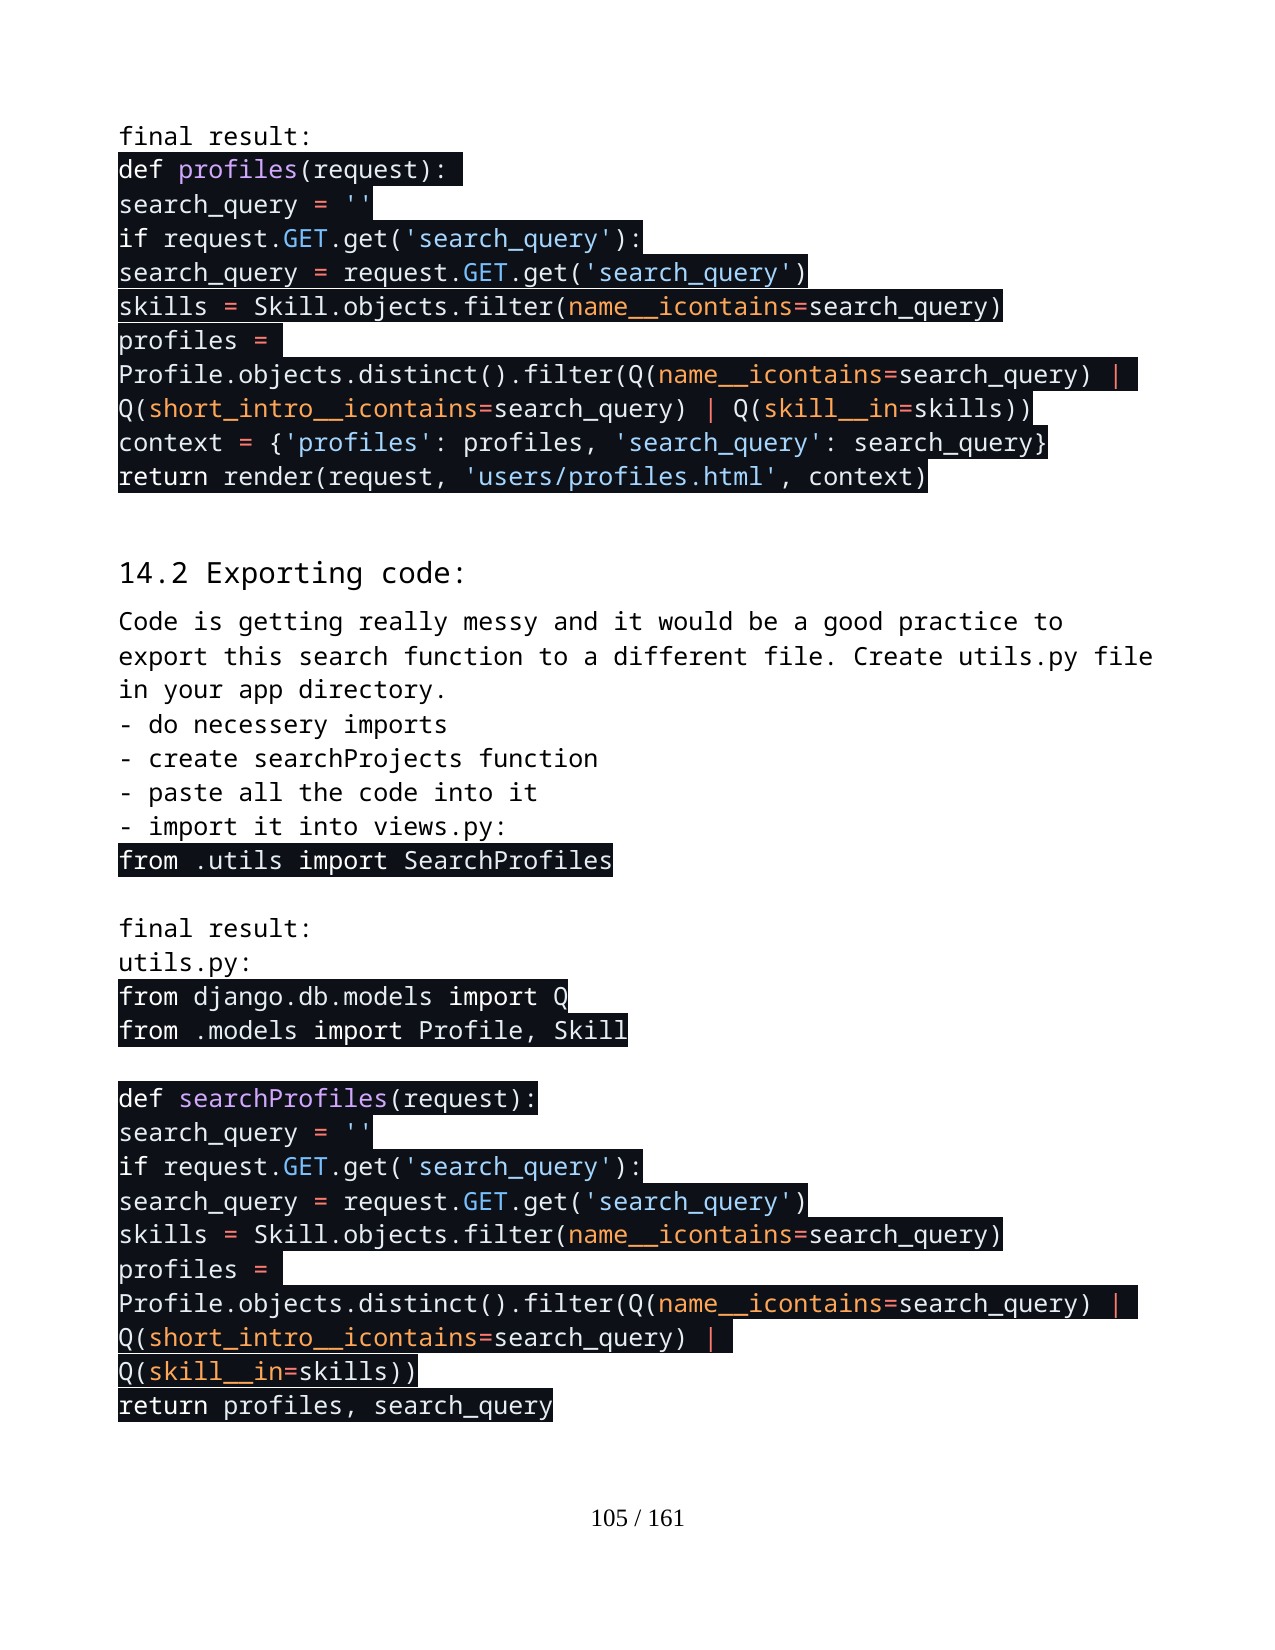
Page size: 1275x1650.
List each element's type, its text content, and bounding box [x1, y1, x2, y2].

text return render(request, 'users/profiles.html', context) [118, 459, 1157, 493]
text - do necessery imports [118, 706, 1157, 740]
text search_query = request.GET.get('search_query') [118, 1183, 1157, 1217]
subtitle 14.2 Exporting code: [118, 552, 1157, 592]
text search_query = '' [118, 1115, 1157, 1149]
text skills = Skill.objects.filter(name__icontains=search_query) [118, 1217, 1157, 1251]
text - create searchProjects function [118, 740, 1157, 774]
text def searchProfiles(request): [118, 1081, 1157, 1115]
text from .utils import SearchProfiles [118, 842, 1157, 877]
text if request.GET.get('search_query'): [118, 220, 1157, 254]
text from .models import Profile, Skill [118, 1013, 1157, 1047]
text Q(skill__in=skills)) [118, 1353, 1157, 1387]
text final result: [118, 118, 1157, 152]
text return profiles, search_query [118, 1387, 1157, 1422]
text Q(short_intro__icontains=search_query) | [118, 1319, 1157, 1353]
text profiles = Profile.objects.distinct().filter(Q(name__icontains=search_query) | [118, 1251, 1157, 1319]
text def profiles(request): [118, 152, 1157, 186]
text utils.py: [118, 945, 1157, 979]
text Code is getting really messy and it would be a good practice to export this search function to a different file. Create utils.py file in your app directory. [118, 604, 1157, 706]
text profiles = Profile.objects.distinct().filter(Q(name__icontains=search_query) | Q(short_intro__icontains=search_query) | Q(skill__in=skills)) [118, 322, 1157, 425]
text search_query = '' [118, 186, 1157, 220]
text - paste all the code into it [118, 774, 1157, 808]
text - import it into views.py: [118, 808, 1157, 842]
text search_query = request.GET.get('search_query') [118, 254, 1157, 288]
text final result: [118, 911, 1157, 945]
text skills = Skill.objects.filter(name__icontains=search_query) [118, 288, 1157, 322]
text from django.db.models import Q [118, 979, 1157, 1013]
text context = {'profiles': profiles, 'search_query': search_query} [118, 425, 1157, 459]
text if request.GET.get('search_query'): [118, 1149, 1157, 1183]
